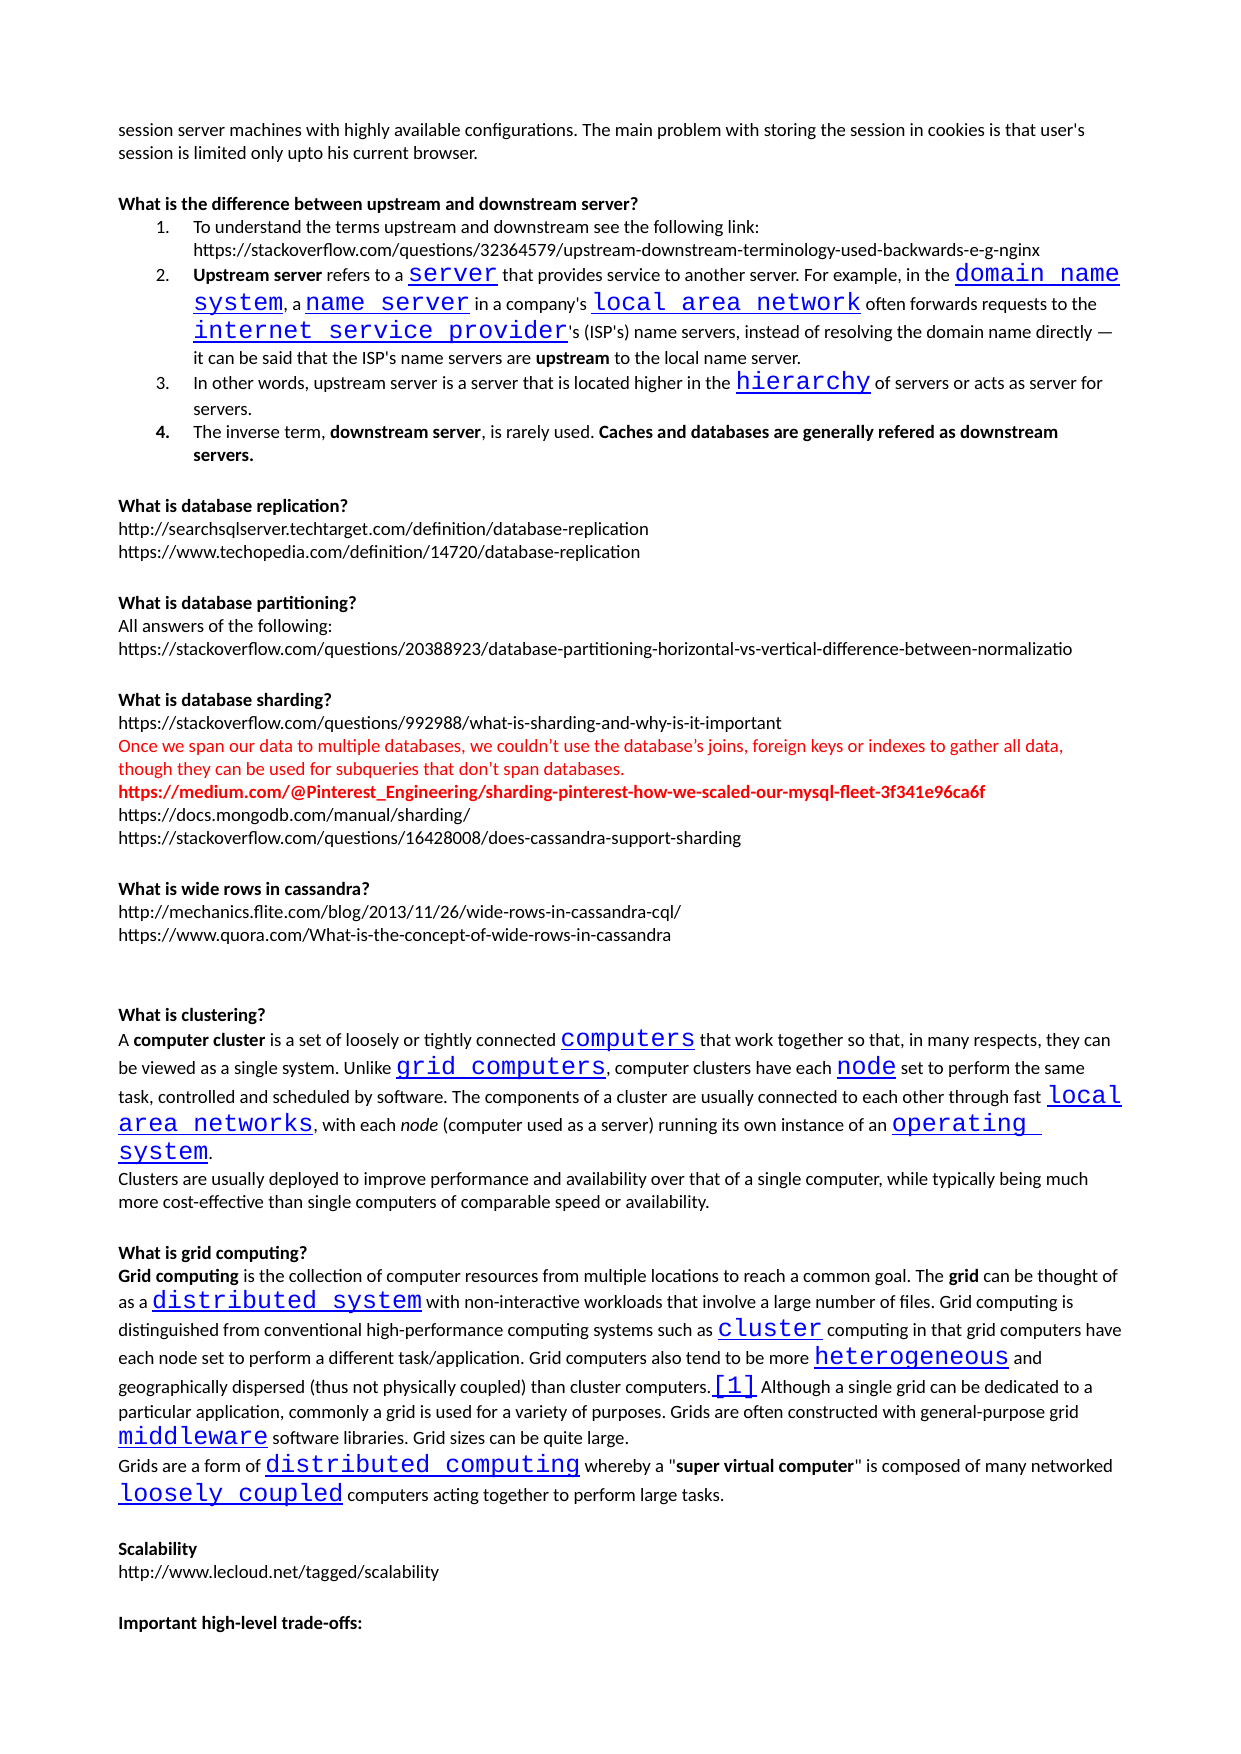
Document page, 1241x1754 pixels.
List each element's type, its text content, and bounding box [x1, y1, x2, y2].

list In other words, upstream server is a server that is located higher in the hierarchy of servers or acts as server for servers. [156, 369, 1122, 420]
text Important high-level trade-offs: [118, 1611, 1122, 1634]
text https://www.techopedia.com/definition/14720/database-replication [118, 540, 1122, 563]
text What is database sharding? [118, 688, 1122, 711]
text https://www.quora.com/What-is-the-concept-of-wide-rows-in-cassandra [118, 923, 1122, 946]
text A computer cluster is a set of loosely or tightly connected computers that work together so that, in many respects, they can be viewed as a single system. Unlike grid computers, computer clusters have each node set to perform the same task, controlled and scheduled by software. The components of a cluster are usually connected to each other through fast local area networks, with each node (computer used as a server) running its own instance of an operating system. [118, 1026, 1122, 1167]
text Scalability [118, 1537, 1122, 1560]
list The inverse term, downstream server, is rarely used. Caches and databases are generally refered as downstream servers. [156, 420, 1122, 466]
text https://stackoverflow.com/questions/16428008/does-cassandra-support-sharding [118, 826, 1122, 849]
text https://docs.mongodb.com/manual/sharding/ [118, 803, 1122, 826]
list https://stackoverflow.com/questions/32364579/upstream-downstream-terminology-used-backwards-e-g-nginx [156, 238, 1122, 261]
text Once we span our data to multiple databases, we couldn’t use the database’s joins, foreign keys or indexes to gather all data, though they can be used for subqueries that don’t span databases. [118, 734, 1122, 780]
text What is database replication? [118, 494, 1122, 517]
text session server machines with highly available configurations. The main problem with storing the session in cookies is that user's session is limited only upto his current browser. [118, 118, 1122, 164]
text https://medium.com/@Pinterest_Engineering/sharding-pinterest-how-we-scaled-our-mysql-fleet-3f341e96ca6f [118, 780, 1122, 803]
text http://mechanics.flite.com/blog/2013/11/26/wide-rows-in-cassandra-cql/ [118, 900, 1122, 923]
text What is the difference between upstream and downstream server? [118, 192, 1122, 215]
list Upstream server refers to a server that provides service to another server. For example, in the domain name system, a name server in a company's local area network often forwards requests to the internet service provider's (ISP's) name servers, instead of resolving the domain name directly — it can be said that the ISP's name servers are upstream to the local name server. [156, 261, 1122, 369]
text What is clustering? [118, 1003, 1122, 1026]
text What is database partitioning? [118, 591, 1122, 614]
text https://stackoverflow.com/questions/20388923/database-partitioning-horizontal-vs-vertical-difference-between-normalizatio [118, 637, 1122, 660]
text Clusters are usually deployed to improve performance and availability over that of a single computer, while typically being much more cost-effective than single computers of comparable speed or availability. [118, 1167, 1122, 1213]
text https://stackoverflow.com/questions/992988/what-is-sharding-and-why-is-it-important [118, 711, 1122, 734]
text What is grid computing? [118, 1241, 1122, 1264]
text Grids are a form of distributed computing whereby a "super virtual computer" is composed of many networked loosely coupled computers acting together to perform large tasks. [118, 1452, 1122, 1508]
text http://searchsqlserver.techtarget.com/definition/database-replication [118, 517, 1122, 540]
list To understand the terms upstream and downstream see the following link: [156, 215, 1122, 238]
text What is wide rows in cassandra? [118, 877, 1122, 900]
text http://www.lecloud.net/tagged/scalability [118, 1560, 1122, 1583]
text All answers of the following: [118, 614, 1122, 637]
text Grid computing is the collection of computer resources from multiple locations to reach a common goal. The grid can be thought of as a distributed system with non-interactive workloads that involve a large number of files. Grid computing is distinguished from conventional high-performance computing systems such as cluster computing in that grid computers have each node set to perform a different task/application. Grid computers also tend to be more heterogeneous and geographically dispersed (thus not physically coupled) than cluster computers.[1] Although a single grid can be dedicated to a particular application, commonly a grid is used for a variety of purposes. Grids are often constructed with general-purpose grid middleware software libraries. Grid sizes can be quite large. [118, 1264, 1122, 1452]
